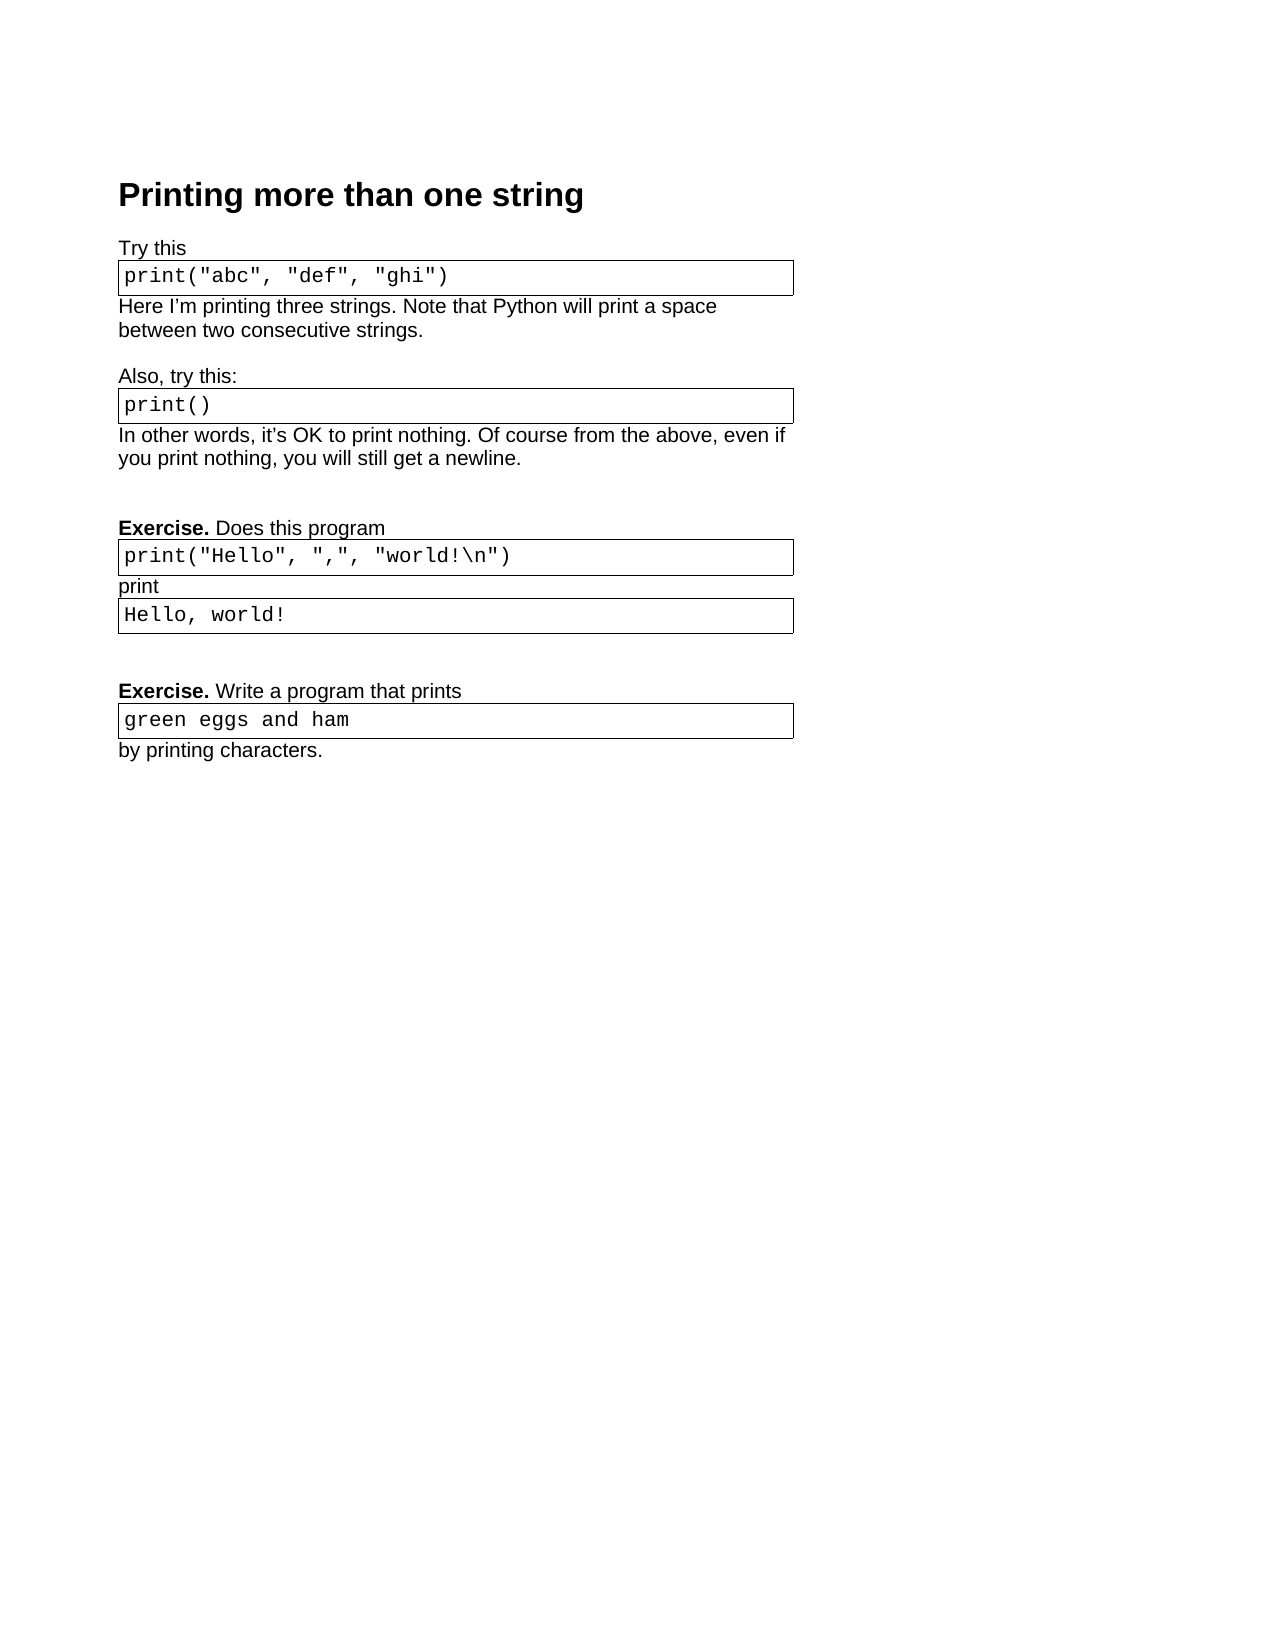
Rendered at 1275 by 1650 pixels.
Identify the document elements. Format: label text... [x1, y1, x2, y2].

table_header print("Hello", ",", "world!\n") [119, 540, 793, 574]
text Exercise. Write a program that prints [118, 679, 793, 703]
text Here I’m printing three strings. Note that Python will print a space between two consecutive strings. [118, 296, 793, 341]
table_header print() [119, 389, 793, 423]
text Exercise. Does this program [118, 516, 793, 539]
table_header Hello, world! [119, 599, 793, 633]
text print [118, 576, 793, 598]
table_header print("abc", "def", "ghi") [119, 261, 793, 295]
text Try this [118, 236, 793, 259]
text by printing characters. [118, 739, 793, 761]
text In other words, it’s OK to print nothing. Of course from the above, even if you print nothing, you will still get a newline. [118, 424, 793, 469]
table_header green eggs and ham [119, 704, 793, 738]
text Printing more than one string [118, 176, 793, 213]
text Also, try this: [118, 364, 793, 388]
